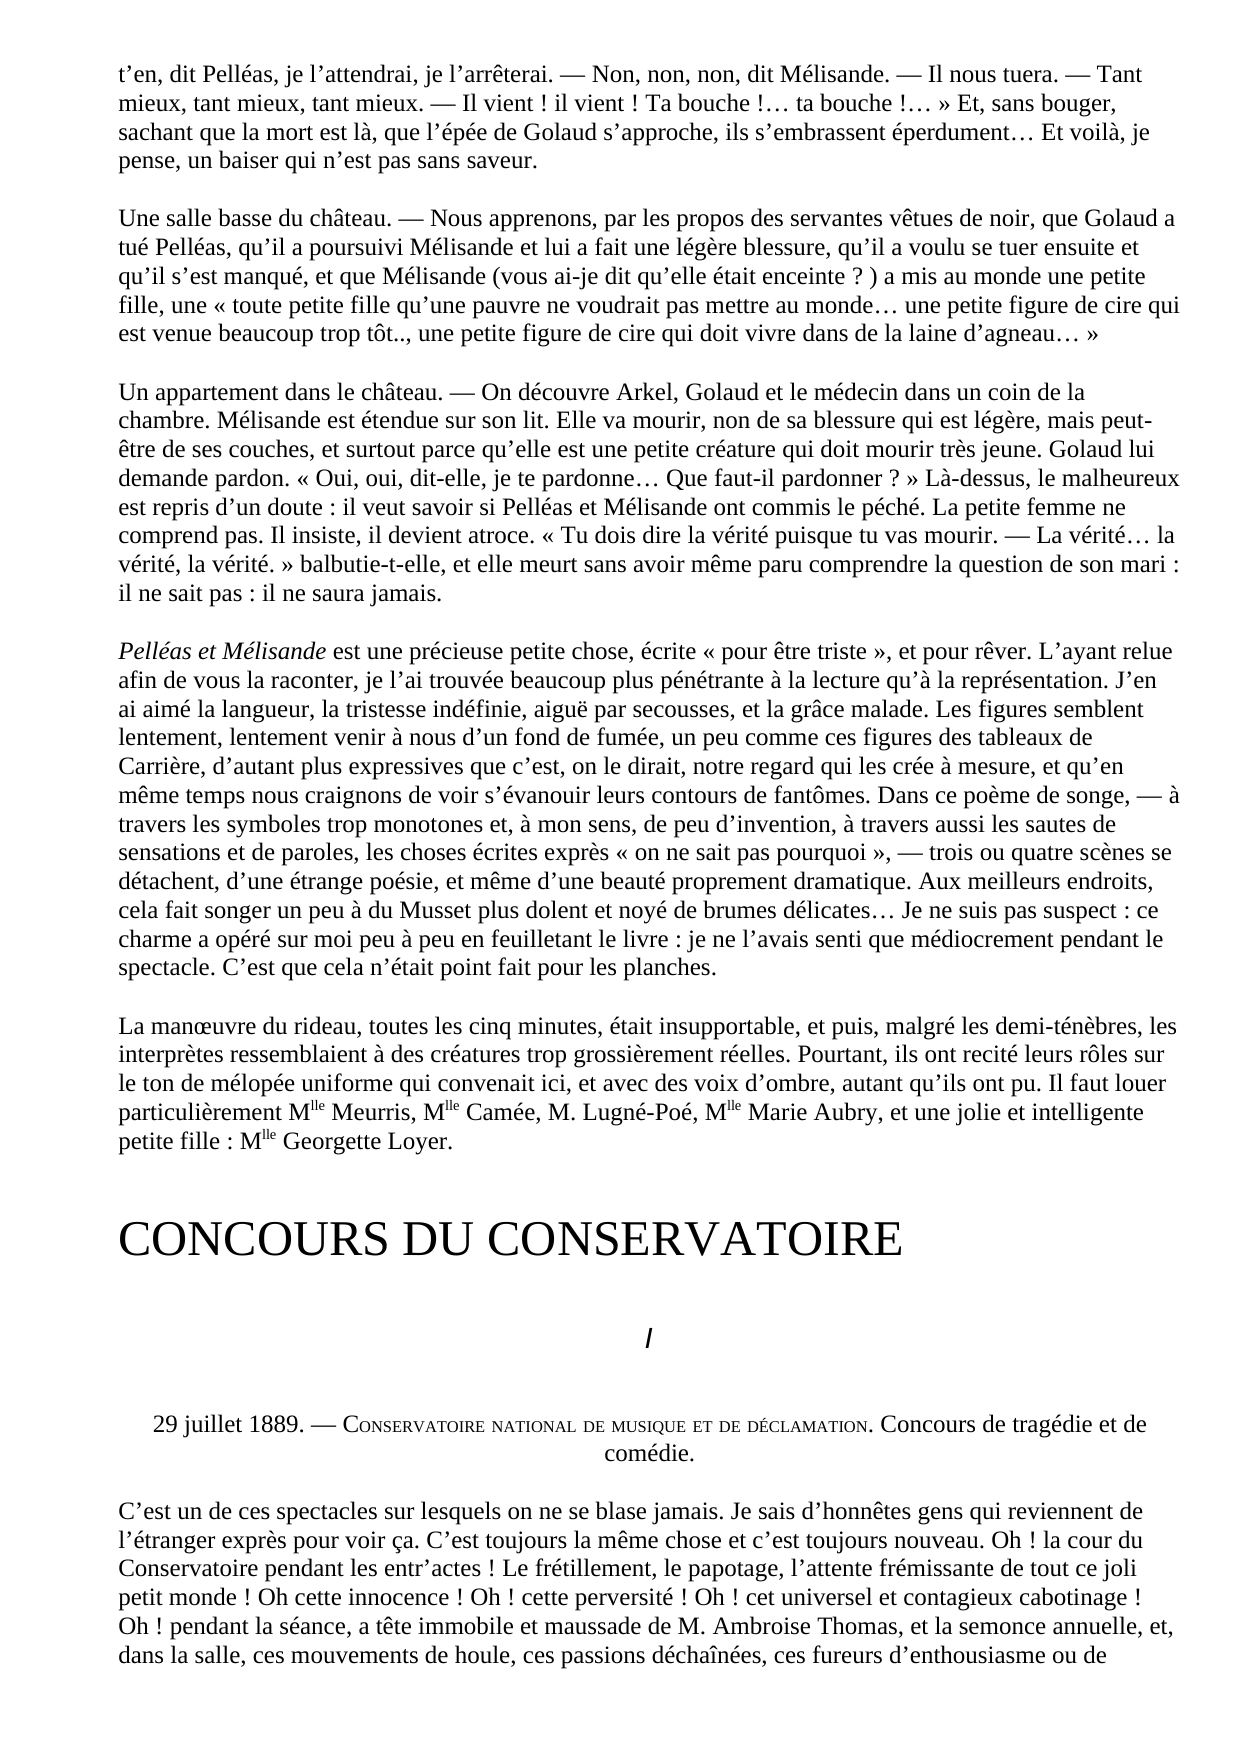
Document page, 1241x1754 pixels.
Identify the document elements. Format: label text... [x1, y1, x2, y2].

text Une salle basse du château. — Nous apprenons, par les propos des servantes vêtues de noir, que Golaud a tué Pelléas, qu’il a poursuivi Mélisande et lui a fait une légère blessure, qu’il a voulu se tuer ensuite et qu’il s’est manqué, et que Mélisande (vous ai-je dit qu’elle était enceinte ? ) a mis au monde une petite fille, une « toute petite fille qu’une pauvre ne voudrait pas mettre au monde… une petite figure de cire qui est venue beaucoup trop tôt.., une petite figure de cire qui doit vivre dans de la laine d’agneau… » [118, 203, 1181, 347]
text Pelléas et Mélisande est une précieuse petite chose, écrite « pour être triste », et pour rêver. L’ayant relue afin de vous la raconter, je l’ai trouvée beaucoup plus pénétrante à la lecture qu’à la représentation. J’en ai aimé la langueur, la tristesse indéfinie, aiguë par secousses, et la grâce malade. Les figures semblent lentement, lentement venir à nous d’un fond de fumée, un peu comme ces figures des tableaux de Carrière, d’autant plus expressives que c’est, on le dirait, notre regard qui les crée à mesure, et qu’en même temps nous craignons de voir s’évanouir leurs contours de fantômes. Dans ce poème de songe, — à travers les symboles trop monotones et, à mon sens, de peu d’invention, à travers aussi les sautes de sensations et de paroles, les choses écrites exprès « on ne sait pas pourquoi », — trois ou quatre scènes se détachent, d’une étrange poésie, et même d’une beauté proprement dramatique. Aux meilleurs endroits, cela fait songer un peu à du Musset plus dolent et noyé de brumes délicates… Je ne suis pas suspect : ce charme a opéré sur moi peu à peu en feuilletant le livre : je ne l’avais senti que médiocrement pendant le spectacle. C’est que cela n’était point fait pour les planches. [118, 636, 1181, 981]
subtitle I [118, 1321, 1181, 1354]
subtitle CONCOURS DU CONSERVATOIRE [118, 1209, 1181, 1266]
text Un appartement dans le château. — On découvre Arkel, Golaud et le médecin dans un coin de la chambre. Mélisande est étendue sur son lit. Elle va mourir, non de sa blessure qui est légère, mais peut-être de ses couches, et surtout parce qu’elle est une petite créature qui doit mourir très jeune. Golaud lui demande pardon. « Oui, oui, dit-elle, je te pardonne… Que faut-il pardonner ? » Là-dessus, le malheureux est repris d’un doute : il veut savoir si Pelléas et Mélisande ont commis le péché. La petite femme ne comprend pas. Il insiste, il devient atroce. « Tu dois dire la vérité puisque tu vas mourir. — La vérité… la vérité, la vérité. » balbutie-t-elle, et elle meurt sans avoir même paru comprendre la question de son mari : il ne sait pas : il ne saura jamais. [118, 377, 1181, 607]
text C’est un de ces spectacles sur lesquels on ne se blase jamais. Je sais d’honnêtes gens qui reviennent de l’étranger exprès pour voir ça. C’est toujours la même chose et c’est toujours nouveau. Oh ! la cour du Conservatoire pendant les entr’actes ! Le frétillement, le papotage, l’attente frémissante de tout ce joli petit monde ! Oh cette innocence ! Oh ! cette perversité ! Oh ! cet universel et contagieux cabotinage ! Oh ! pendant la séance, a tête immobile et maussade de M. Ambroise Thomas, et la semonce annuelle, et, dans la salle, ces mouvements de houle, ces passions déchaînées, ces fureurs d’enthousiasme ou de [118, 1496, 1181, 1668]
subtitle 29 juillet 1889. — Conservatoire national de musique et de déclamation. Concours de tragédie et de comédie. [118, 1409, 1181, 1466]
text t’en, dit Pelléas, je l’attendrai, je l’arrêterai. — Non, non, non, dit Mélisande. — Il nous tuera. — Tant mieux, tant mieux, tant mieux. — Il vient ! il vient ! Ta bouche !… ta bouche !… » Et, sans bouger, sachant que la mort est là, que l’épée de Golaud s’approche, ils s’embrassent éperdument… Et voilà, je pense, un baiser qui n’est pas sans saveur. [118, 59, 1181, 174]
text La manœuvre du rideau, toutes les cinq minutes, était insupportable, et puis, malgré les demi-ténèbres, les interprètes ressemblaient à des créatures trop grossièrement réelles. Pourtant, ils ont recité leurs rôles sur le ton de mélopée uniforme qui convenait ici, et avec des voix d’ombre, autant qu’ils ont pu. Il faut louer particulièrement Mlle Meurris, Mlle Camée, M. Lugné-Poé, Mlle Marie Aubry, et une jolie et intelligente petite fille : Mlle Georgette Loyer. [118, 1011, 1181, 1154]
